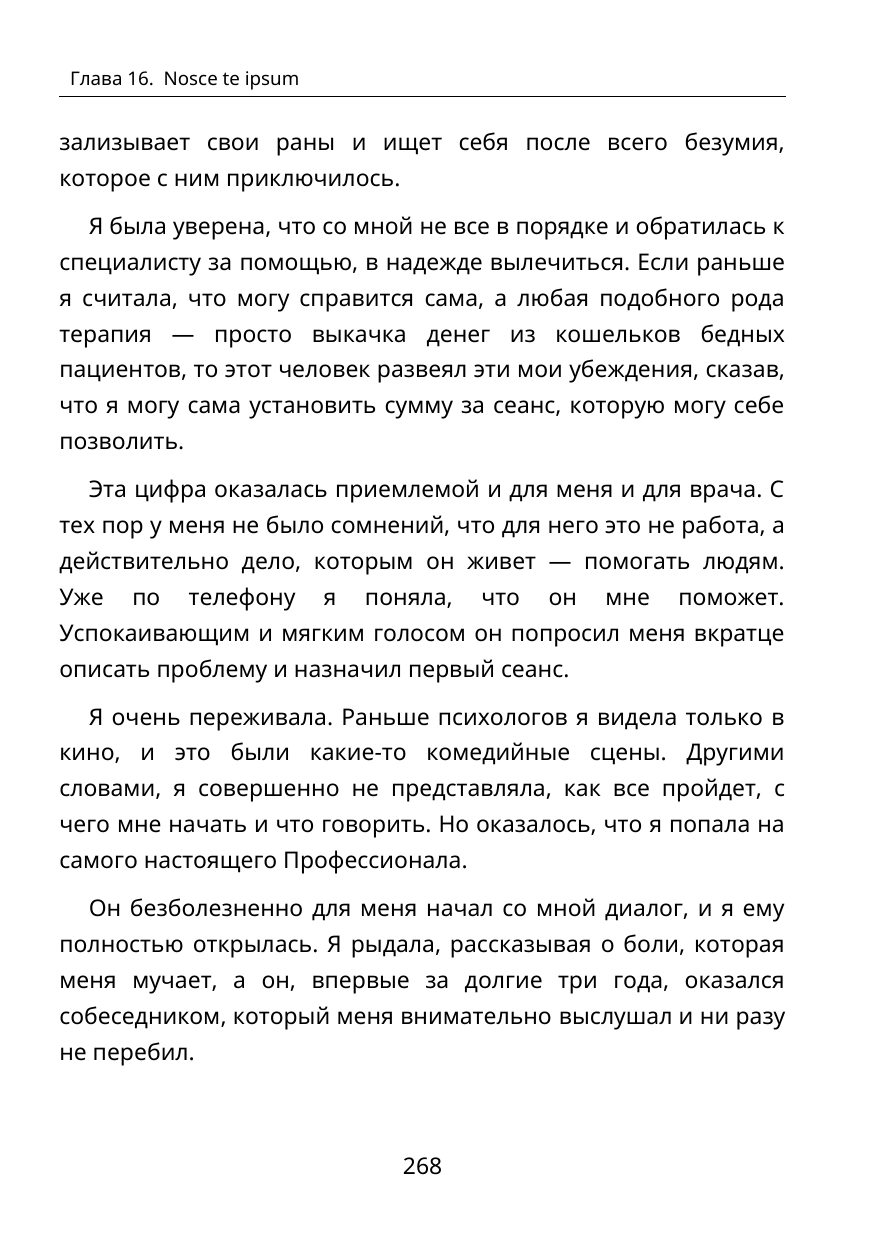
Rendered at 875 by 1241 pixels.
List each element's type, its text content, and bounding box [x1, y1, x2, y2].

text Он безболезненно для меня начал со мной диалог, и я ему полностью открылась. Я рыдала, рассказывая о боли, которая меня мучает, а он, впервые за долгие три года, оказался собеседником, который меня внимательно выслушал и ни разу не перебил. [59, 892, 786, 1067]
text Я очень переживала. Раньше психологов я видела только в кино, и это были какие-то комедийные сцены. Другими словами, я совершенно не представляла, как все пройдет, с чего мне начать и что говорить. Но оказалось, что я попала на самого настоящего Профессионала. [59, 700, 786, 875]
text Эта цифра оказалась приемлемой и для меня и для врача. С тех пор у меня не было сомнений, что для него это не работа, а действительно дело, которым он живет — помогать людям. Уже по телефону я поняла, что он мне поможет. Успокаивающим и мягким голосом он попросил меня вкратце описать проблему и назначил первый сеанс. [59, 473, 786, 684]
text зализывает свои раны и ищет себя после всего безумия, которое с ним приключилось. [59, 126, 786, 193]
text Я была уверена, что со мной не все в порядке и обратилась к специалисту за помощью, в надежде вылечиться. Если раньше я считала, что могу справится сама, а любая подобного рода терапия — просто выкачка денег из кошельков бедных пациентов, то этот человек развеял эти мои убеждения, сказав, что я могу сама установить сумму за сеанс, которую могу себе позволить. [59, 210, 786, 457]
